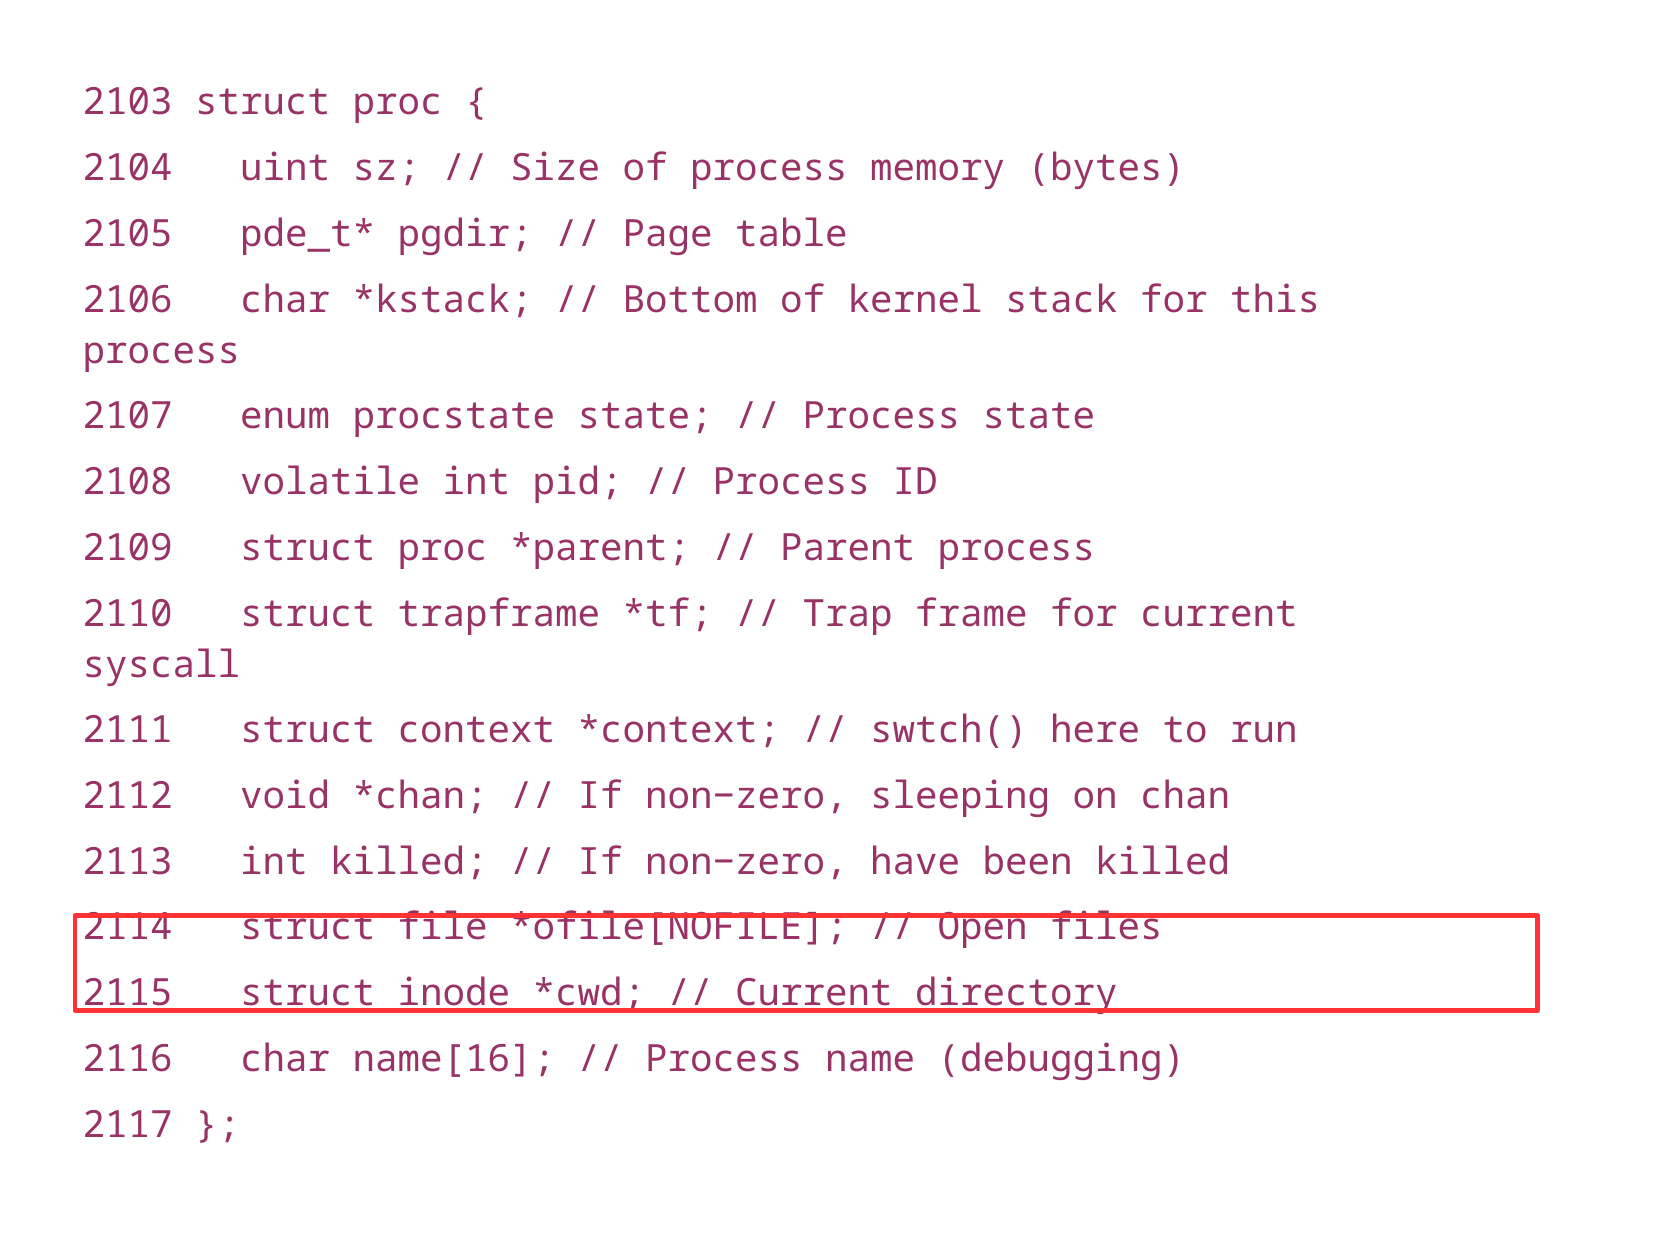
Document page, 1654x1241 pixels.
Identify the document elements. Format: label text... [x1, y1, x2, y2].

list 2103 struct proc { 2104 uint sz; // Size of process memory (bytes) 2105 pde_t* pgdir; // Page table 2106 char *kstack; // Bottom of kernel stack for this process 2107 enum procstate state; // Process state 2108 volatile int pid; // Process ID 2109 struct proc *parent; // Parent process 2110 struct trapframe *tf; // Trap frame for current syscall 2111 struct context *context; // swtch() here to run 2112 void *chan; // If non−zero, sleeping on chan 2113 int killed; // If non−zero, have been killed 2114 struct file *ofile[NOFILE]; // Open files 2115 struct inode *cwd; // Current directory 2116 char name[16]; // Process name (debugging) 2117 }; [82, 1013, 1463, 1163]
list 2103 struct proc { 2104 uint sz; // Size of process memory (bytes) 2105 pde_t* pgdir; // Page table 2106 char *kstack; // Bottom of kernel stack for this process 2107 enum procstate state; // Process state 2108 volatile int pid; // Process ID 2109 struct proc *parent; // Parent process 2110 struct trapframe *tf; // Trap frame for current syscall 2111 struct context *context; // swtch() here to run 2112 void *chan; // If non−zero, sleeping on chan 2113 int killed; // If non−zero, have been killed 2114 struct file *ofile[NOFILE]; // Open files 2115 struct inode *cwd; // Current directory 2116 char name[16]; // Process name (debugging) 2117 }; [82, 75, 1463, 913]
list 2103 struct proc { 2104 uint sz; // Size of process memory (bytes) 2105 pde_t* pgdir; // Page table 2106 char *kstack; // Bottom of kernel stack for this process 2107 enum procstate state; // Process state 2108 volatile int pid; // Process ID 2109 struct proc *parent; // Parent process 2110 struct trapframe *tf; // Trap frame for current syscall 2111 struct context *context; // swtch() here to run 2112 void *chan; // If non−zero, sleeping on chan 2113 int killed; // If non−zero, have been killed 2114 struct file *ofile[NOFILE]; // Open files 2115 struct inode *cwd; // Current directory 2116 char name[16]; // Process name (debugging) 2117 }; [82, 918, 1463, 1008]
